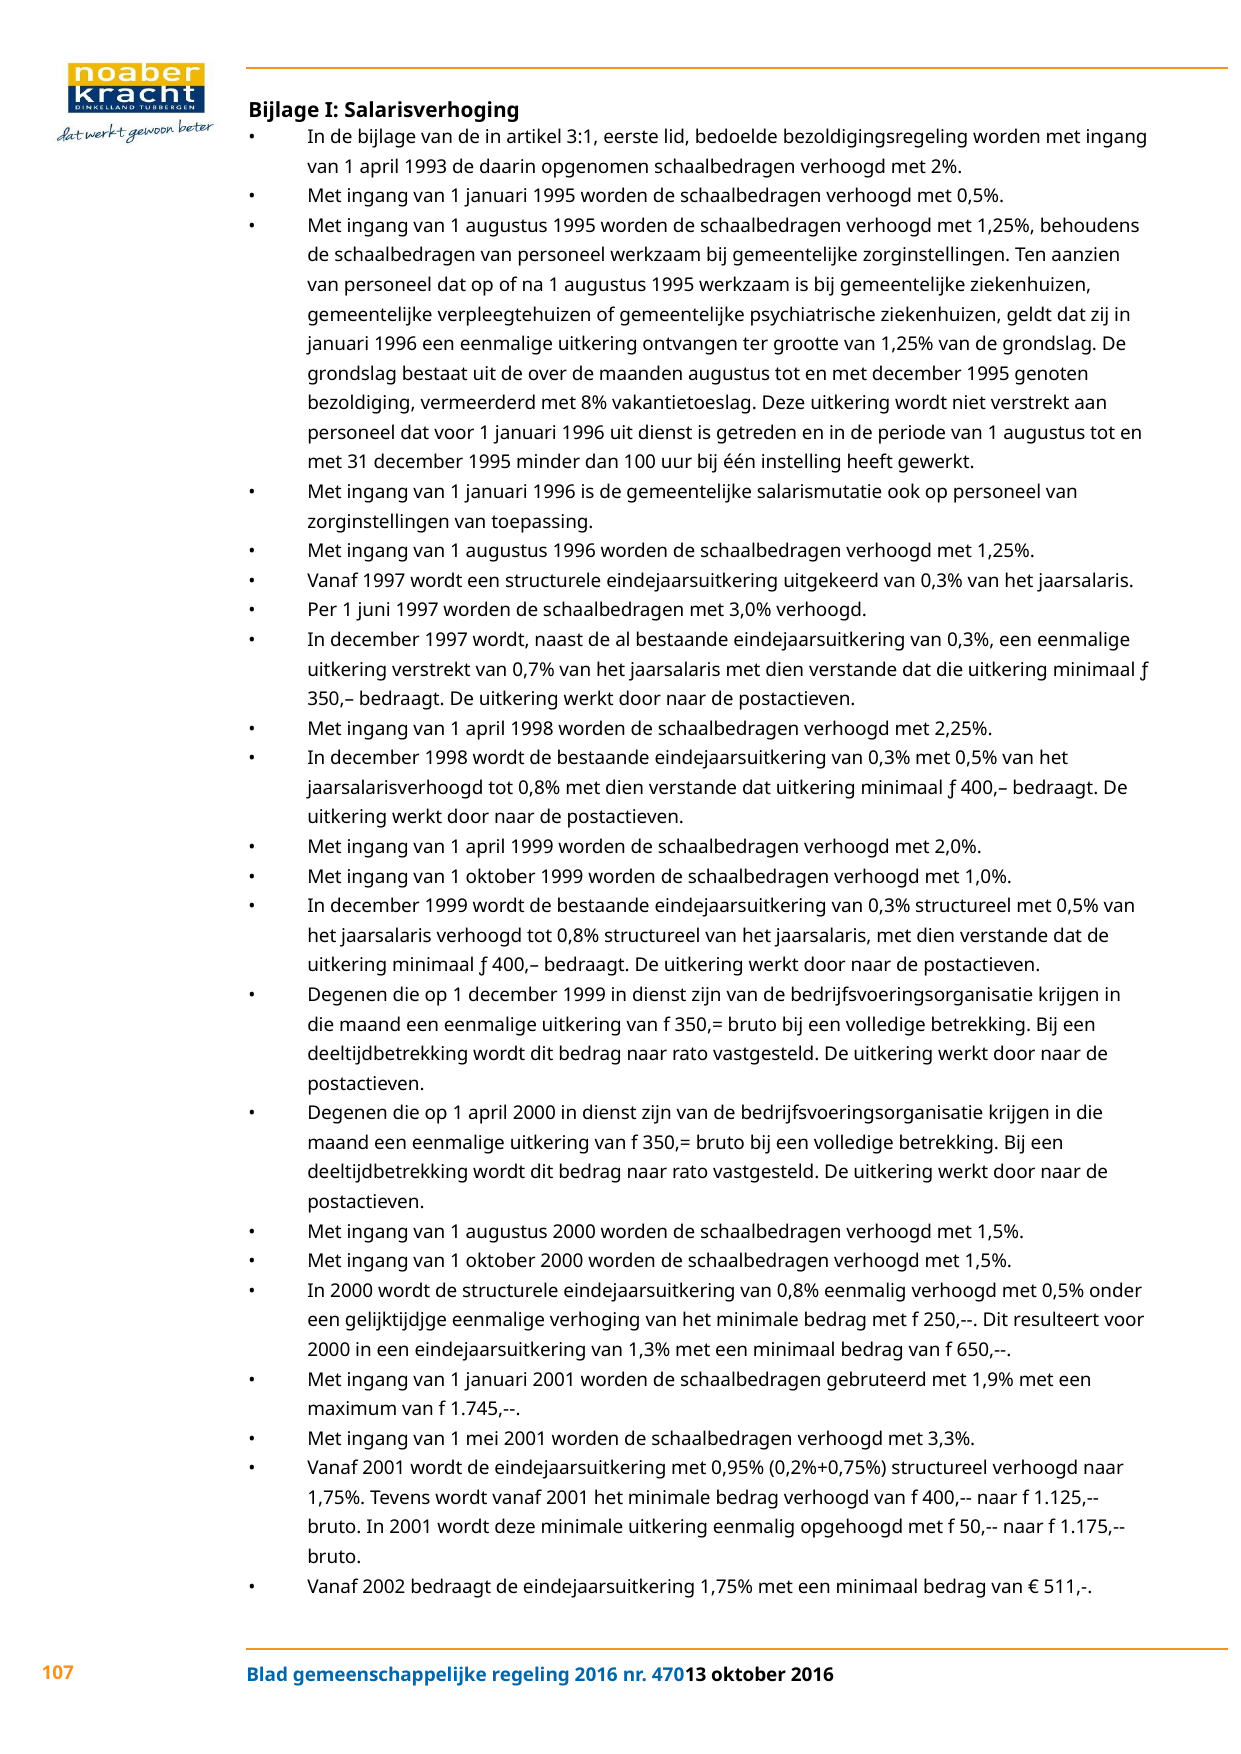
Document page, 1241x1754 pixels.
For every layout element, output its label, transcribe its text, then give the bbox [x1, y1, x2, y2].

list Met ingang van 1 januari 1996 is de gemeentelijke salarismutatie ook op personeel van zorginstellingen van toepassing. [248, 478, 1152, 534]
list Met ingang van 1 april 1999 worden de schaalbedragen verhoogd met 2,0%. [248, 833, 1152, 859]
list Vanaf 1997 wordt een structurele eindejaarsuitkering uitgekeerd van 0,3% van het jaarsalaris. [248, 567, 1152, 593]
list In december 1997 wordt, naast de al bestaande eindejaarsuitkering van 0,3%, een eenmalige uitkering verstrekt van 0,7% van het jaarsalaris met dien verstande dat die uitkering minimaal ƒ 350,– bedraagt. De uitkering werkt door naar de postactieven. [248, 626, 1152, 711]
list Met ingang van 1 augustus 2000 worden de schaalbedragen verhoogd met 1,5%. [248, 1218, 1152, 1244]
list Met ingang van 1 mei 2001 worden de schaalbedragen verhoogd met 3,3%. [248, 1425, 1152, 1451]
list Degenen die op 1 december 1999 in dienst zijn van de bedrijfsvoeringsorganisatie krijgen in die maand een eenmalige uitkering van f 350,= bruto bij een volledige betrekking. Bij een deeltijdbetrekking wordt dit bedrag naar rato vastgesteld. De uitkering werkt door naar de postactieven. [248, 981, 1152, 1096]
list In december 1998 wordt de bestaande eindejaarsuitkering van 0,3% met 0,5% van het jaarsalarisverhoogd tot 0,8% met dien verstande dat uitkering minimaal ƒ 400,– bedraagt. De uitkering werkt door naar de postactieven. [248, 744, 1152, 829]
list In december 1999 wordt de bestaande eindejaarsuitkering van 0,3% structureel met 0,5% van het jaarsalaris verhoogd tot 0,8% structureel van het jaarsalaris, met dien verstande dat de uitkering minimaal ƒ 400,– bedraagt. De uitkering werkt door naar de postactieven. [248, 892, 1152, 977]
list Met ingang van 1 januari 1995 worden de schaalbedragen verhoogd met 0,5%. [248, 182, 1152, 208]
list Met ingang van 1 april 1998 worden de schaalbedragen verhoogd met 2,25%. [248, 715, 1152, 741]
list In 2000 wordt de structurele eindejaarsuitkering van 0,8% eenmalig verhoogd met 0,5% onder een gelijktijdjge eenmalige verhoging van het minimale bedrag met f 250,--. Dit resulteert voor 2000 in een eindejaarsuitkering van 1,3% met een minimaal bedrag van f 650,--. [248, 1277, 1152, 1362]
list Degenen die op 1 april 2000 in dienst zijn van de bedrijfsvoeringsorganisatie krijgen in die maand een eenmalige uitkering van f 350,= bruto bij een volledige betrekking. Bij een deeltijdbetrekking wordt dit bedrag naar rato vastgesteld. De uitkering werkt door naar de postactieven. [248, 1099, 1152, 1214]
list In de bijlage van de in artikel 3:1, eerste lid, bedoelde bezoldigingsregeling worden met ingang van 1 april 1993 de daarin opgenomen schaalbedragen verhoogd met 2%. [248, 123, 1152, 179]
list Met ingang van 1 januari 2001 worden de schaalbedragen gebruteerd met 1,9% met een maximum van f 1.745,--. [248, 1366, 1152, 1421]
list Vanaf 2002 bedraagt de eindejaarsuitkering 1,75% met een minimaal bedrag van € 511,-. [248, 1573, 1152, 1599]
list Met ingang van 1 augustus 1996 worden de schaalbedragen verhoogd met 1,25%. [248, 537, 1152, 563]
list Met ingang van 1 oktober 2000 worden de schaalbedragen verhoogd met 1,5%. [248, 1247, 1152, 1273]
picture [41, 47, 231, 172]
list Vanaf 2001 wordt de eindejaarsuitkering met 0,95% (0,2%+0,75%) structureel verhoogd naar 1,75%. Tevens wordt vanaf 2001 het minimale bedrag verhoogd van f 400,-- naar f 1.125,-- bruto. In 2001 wordt deze minimale uitkering eenmalig opgehoogd met f 50,-- naar f 1.175,-- bruto. [248, 1454, 1152, 1569]
list Met ingang van 1 oktober 1999 worden de schaalbedragen verhoogd met 1,0%. [248, 863, 1152, 889]
text Bijlage I: Salarisverhoging [248, 95, 1152, 123]
list Met ingang van 1 augustus 1995 worden de schaalbedragen verhoogd met 1,25%, behoudens de schaalbedragen van personeel werkzaam bij gemeentelijke zorginstellingen. Ten aanzien van personeel dat op of na 1 augustus 1995 werkzaam is bij gemeentelijke ziekenhuizen, gemeentelijke verpleegtehuizen of gemeentelijke psychiatrische ziekenhuizen, geldt dat zij in januari 1996 een eenmalige uitkering ontvangen ter grootte van 1,25% van de grondslag. De grondslag bestaat uit de over de maanden augustus tot en met december 1995 genoten bezoldiging, vermeerderd met 8% vakantietoeslag. Deze uitkering wordt niet verstrekt aan personeel dat voor 1 januari 1996 uit dienst is getreden en in de periode van 1 augustus tot en met 31 december 1995 minder dan 100 uur bij één instelling heeft gewerkt. [248, 212, 1152, 474]
list Per 1 juni 1997 worden de schaalbedragen met 3,0% verhoogd. [248, 597, 1152, 622]
